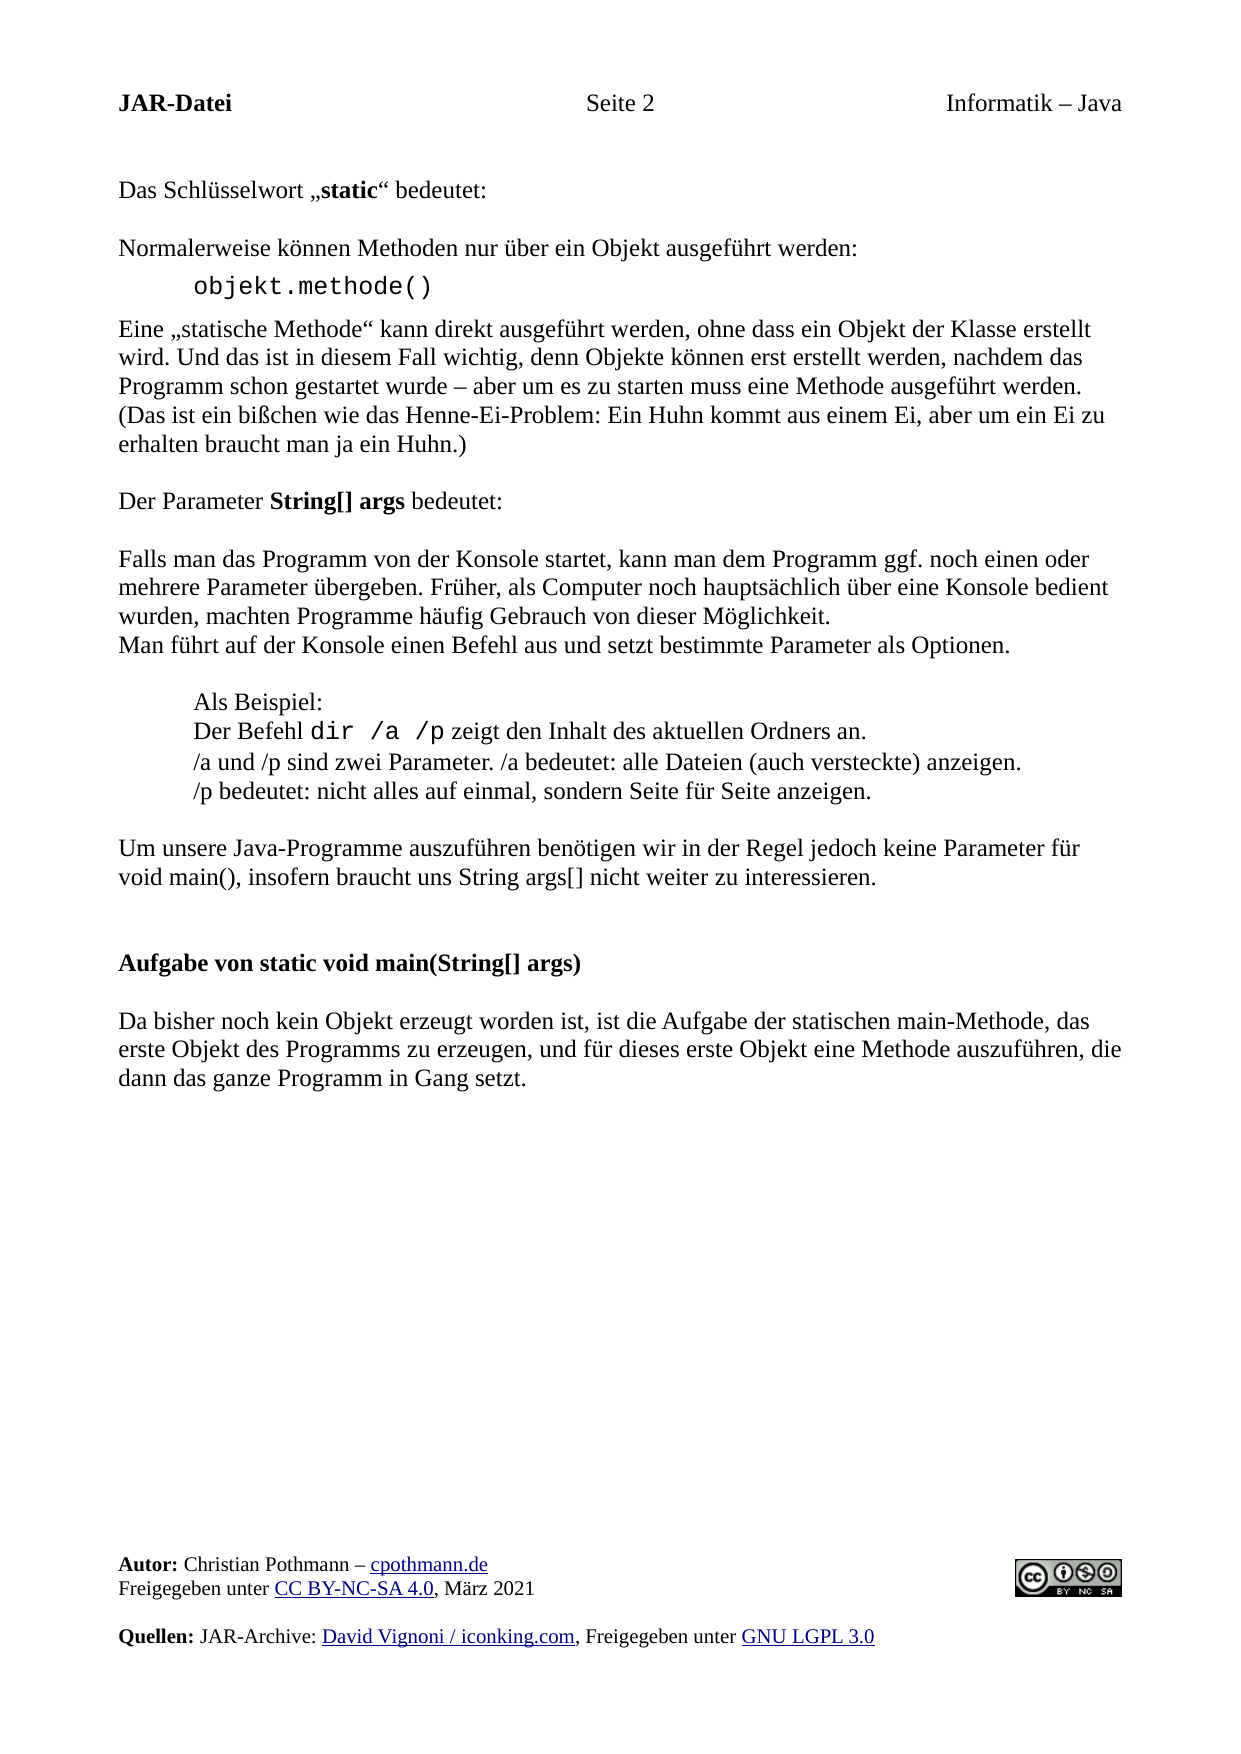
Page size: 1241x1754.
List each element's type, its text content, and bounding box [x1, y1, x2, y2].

text Das Schlüsselwort „static“ bedeutet: [118, 176, 1122, 233]
text objekt.methode() [118, 273, 1122, 302]
text Normalerweise können Methoden nur über ein Objekt ausgeführt werden: [118, 233, 1122, 262]
text Der Parameter String[] args bedeutet: [118, 486, 1122, 515]
text Quellen: JAR-Archive: David Vignoni / iconking.com, Freigegeben unter GNU LGPL 3.0 [118, 1624, 1122, 1648]
text Da bisher noch kein Objekt erzeugt worden ist, ist die Aufgabe der statischen main-Methode, das erste Objekt des Programms zu erzeugen, und für dieses erste Objekt eine Methode auszuführen, die dann das ganze Programm in Gang setzt. [118, 1006, 1122, 1092]
text Falls man das Programm von der Konsole startet, kann man dem Programm ggf. noch einen oder mehrere Parameter übergeben. Früher, als Computer noch hauptsächlich über eine Konsole bedient wurden, machten Programme häufig Gebrauch von dieser Möglichkeit. Man führt auf der Konsole einen Befehl aus und setzt bestimmte Parameter als Optionen. Als Beispiel: Der Befehl dir /a /p zeigt den Inhalt des aktuellen Ordners an. /a und /p sind zwei Parameter. /a bedeutet: alle Dateien (auch versteckte) anzeigen. /p bedeutet: nicht alles auf einmal, sondern Seite für Seite anzeigen. Um unsere Java-Programme auszuführen benötigen wir in der Regel jedoch keine Parameter für void main(), insofern braucht uns String args[] nicht weiter zu interessieren. [118, 544, 1122, 891]
text Freigegeben unter CC BY-NC-SA 4.0, März 2021 [118, 1576, 1122, 1600]
text Eine „statische Methode“ kann direkt ausgeführt werden, ohne dass ein Objekt der Klasse erstellt wird. Und das ist in diesem Fall wichtig, denn Objekte können erst erstellt werden, nachdem das Programm schon gestartet wurde – aber um es zu starten muss eine Methode ausgeführt werden. (Das ist ein bißchen wie das Henne-Ei-Problem: Ein Huhn kommt aus einem Ei, aber um ein Ei zu erhalten braucht man ja ein Huhn.) [118, 314, 1122, 457]
picture [1015, 1559, 1122, 1597]
text Aufgabe von static void main(String[] args) [118, 948, 1122, 977]
text Autor: Christian Pothmann – cpothmann.de [118, 1552, 1122, 1576]
